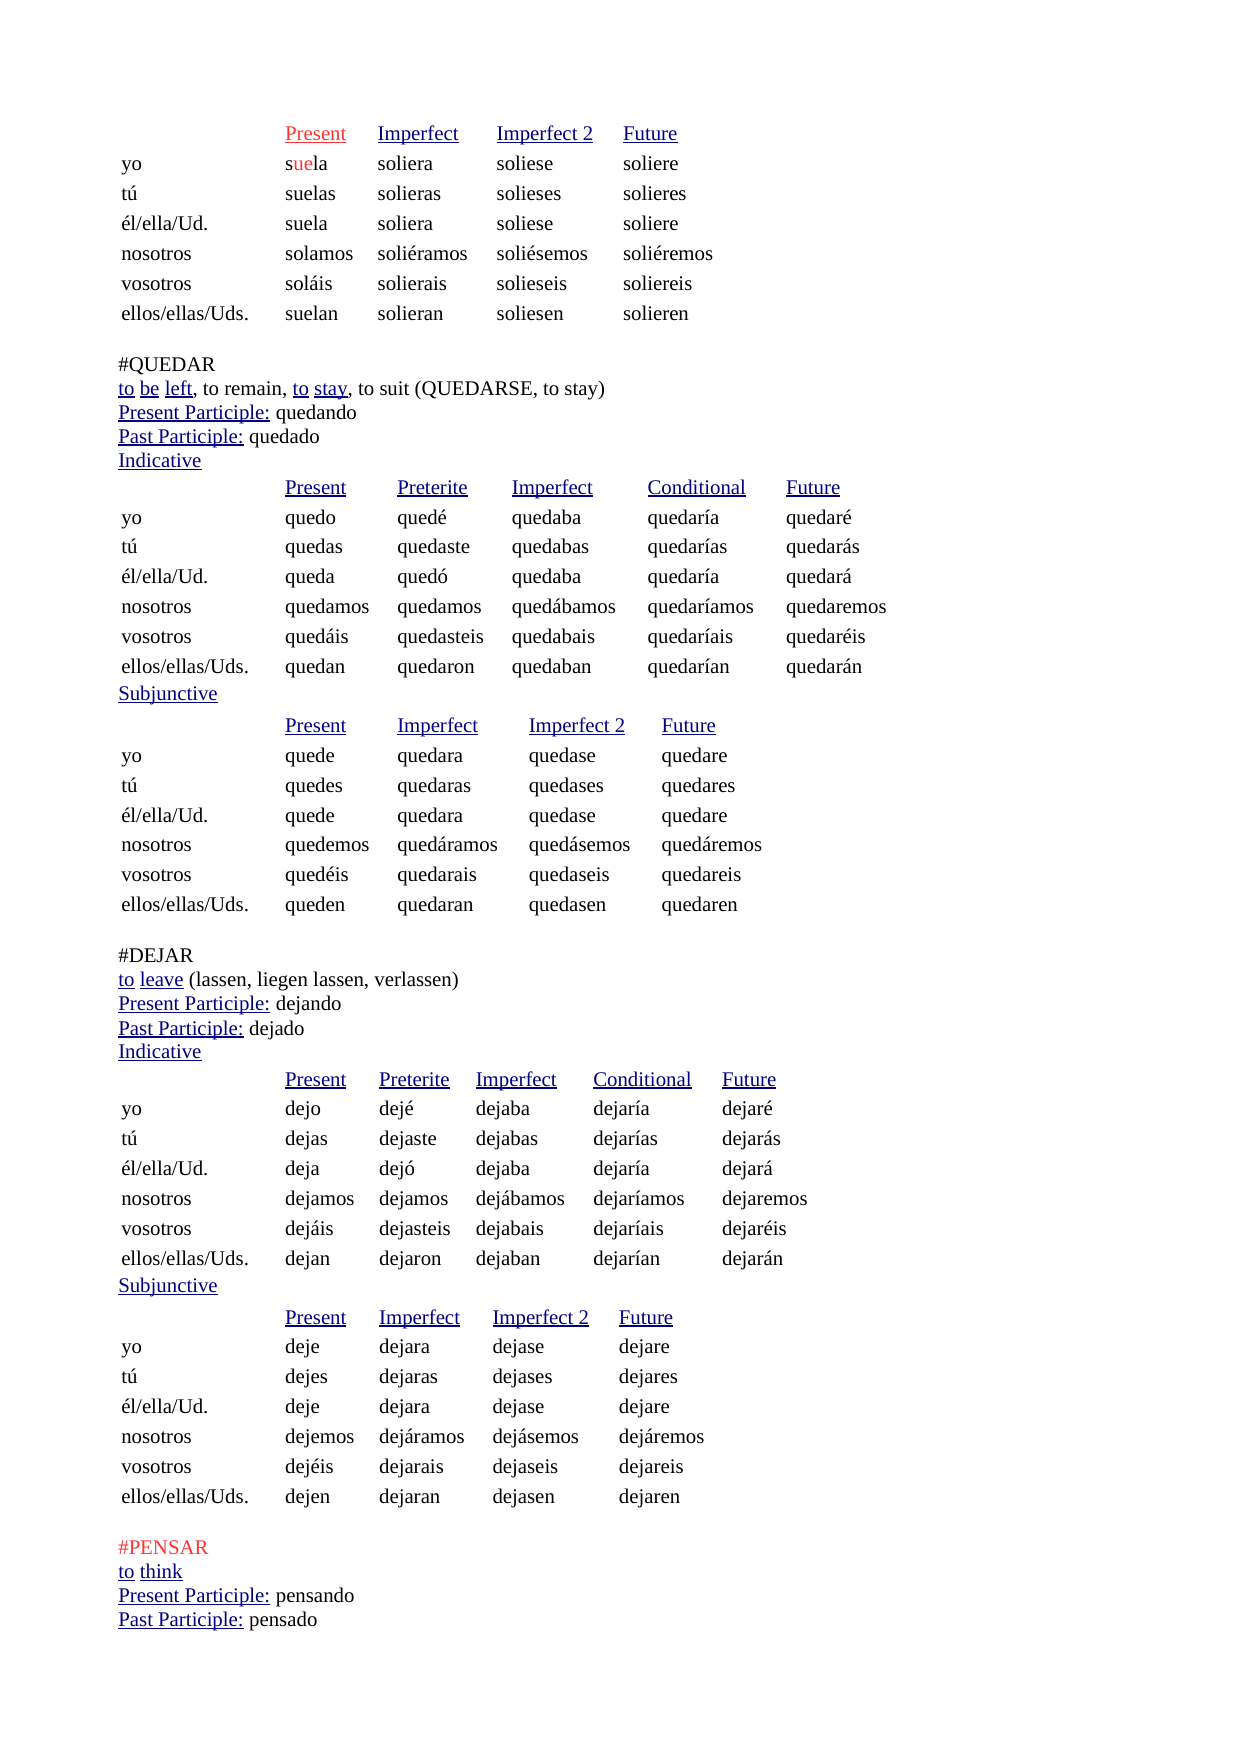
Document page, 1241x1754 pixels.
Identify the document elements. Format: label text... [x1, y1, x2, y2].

text to be left, to remain, to stay, to suit (QUEDARSE, to stay) [118, 376, 1122, 399]
table_header Imperfect [473, 1064, 590, 1093]
text #DEJAR [118, 943, 1122, 967]
table_cell tú [118, 178, 282, 208]
table_cell tú [118, 1123, 282, 1153]
table_cell solieres [620, 178, 744, 208]
table_cell quedáremos [659, 830, 794, 859]
table_cell quedaría [645, 561, 783, 591]
text Present Participle: pensando [118, 1583, 1122, 1607]
table_cell quedabas [509, 532, 644, 561]
table_cell quedaran [394, 889, 526, 919]
table_header Imperfect 2 [489, 1302, 616, 1332]
table_cell dejabas [473, 1123, 590, 1153]
table_cell quedaba [509, 502, 644, 532]
table_cell quede [282, 740, 394, 770]
table_cell quedaríais [645, 621, 783, 651]
table_cell quedares [659, 770, 794, 799]
table_cell quedase [526, 740, 658, 770]
table_cell queda [282, 561, 394, 591]
table_cell dejé [376, 1094, 473, 1123]
table_cell quedaban [509, 651, 644, 681]
table_cell quedé [394, 502, 509, 532]
table_cell dejan [282, 1243, 376, 1273]
table_cell quedaremos [783, 591, 919, 621]
table_cell dejará [719, 1153, 837, 1183]
table_cell dejemos [282, 1421, 376, 1451]
table_cell dejase [489, 1391, 616, 1421]
table_cell suelan [282, 298, 374, 327]
table_cell quedaba [509, 561, 644, 591]
table_cell dejaras [376, 1361, 489, 1391]
table_header Imperfect [509, 472, 644, 502]
table_header Imperfect [376, 1302, 489, 1332]
table_cell nosotros [118, 1183, 282, 1213]
table_cell dejarán [719, 1243, 837, 1273]
table_cell dejaréis [719, 1213, 837, 1243]
table_header Future [616, 1302, 734, 1332]
table_header Preterite [394, 472, 509, 502]
table_cell quedemos [282, 830, 394, 859]
table_cell quedáramos [394, 830, 526, 859]
table_header Imperfect [394, 710, 526, 740]
table_cell solieran [375, 298, 493, 327]
table_header [118, 1064, 282, 1093]
table_cell quedasteis [394, 621, 509, 651]
text to think [118, 1559, 1122, 1583]
table_cell tú [118, 532, 282, 561]
table_header Imperfect 2 [526, 710, 658, 740]
table_cell solieses [494, 178, 620, 208]
table_cell dejábamos [473, 1183, 590, 1213]
table_cell quedo [282, 502, 394, 532]
table_cell soláis [282, 268, 374, 297]
table_cell vosotros [118, 1451, 282, 1481]
table_cell quedó [394, 561, 509, 591]
table_cell ellos/ellas/Uds. [118, 298, 282, 327]
text Present Participle: dejando [118, 991, 1122, 1015]
table_cell él/ella/Ud. [118, 208, 282, 238]
table_cell soliéramos [375, 238, 493, 268]
text Indicative [118, 1039, 1122, 1063]
table_cell dejaría [590, 1153, 719, 1183]
table_cell dejases [489, 1361, 616, 1391]
table_header [118, 118, 282, 148]
table_cell quedara [394, 800, 526, 829]
table_cell dejaren [616, 1481, 734, 1511]
table_cell quedare [659, 740, 794, 770]
text #QUEDAR [118, 351, 1122, 376]
table_cell dejabais [473, 1213, 590, 1243]
table_cell dejo [282, 1094, 376, 1123]
table_cell ellos/ellas/Uds. [118, 1243, 282, 1273]
table_cell solamos [282, 238, 374, 268]
table_cell quedan [282, 651, 394, 681]
table_cell dejaríais [590, 1213, 719, 1243]
table_cell dejarían [590, 1243, 719, 1273]
table_cell dejaría [590, 1094, 719, 1123]
table_cell dejasen [489, 1481, 616, 1511]
table_cell quedara [394, 740, 526, 770]
table_cell dejamos [376, 1183, 473, 1213]
table_cell quedarás [783, 532, 919, 561]
table_cell soliese [494, 148, 620, 178]
table_cell soliera [375, 148, 493, 178]
table_cell quedarais [394, 859, 526, 889]
table_header [118, 1302, 282, 1332]
table_cell quedare [659, 800, 794, 829]
table_cell dejare [616, 1391, 734, 1421]
text Present Participle: quedando [118, 399, 1122, 424]
table_header Present [282, 1302, 376, 1332]
table_cell dejara [376, 1391, 489, 1421]
table_cell ellos/ellas/Uds. [118, 651, 282, 681]
table_cell quedamos [282, 591, 394, 621]
table_cell suela [282, 208, 374, 238]
table_cell soliera [375, 208, 493, 238]
table_cell dejareis [616, 1451, 734, 1481]
table_cell solieseis [494, 268, 620, 297]
table_header [118, 710, 282, 740]
table_cell soliesen [494, 298, 620, 327]
table_cell quedaste [394, 532, 509, 561]
table_cell quedase [526, 800, 658, 829]
table_cell quedaren [659, 889, 794, 919]
table_cell soliese [494, 208, 620, 238]
table_cell dejarais [376, 1451, 489, 1481]
table_cell dejaríamos [590, 1183, 719, 1213]
table_cell dejáramos [376, 1421, 489, 1451]
table_cell quedaréis [783, 621, 919, 651]
table_cell vosotros [118, 1213, 282, 1243]
table_cell quede [282, 800, 394, 829]
table_cell dejaste [376, 1123, 473, 1153]
text Past Participle: pensado [118, 1607, 1122, 1631]
table_cell ellos/ellas/Uds. [118, 889, 282, 919]
table_cell él/ella/Ud. [118, 1391, 282, 1421]
table_cell quedéis [282, 859, 394, 889]
table_cell quedásemos [526, 830, 658, 859]
table_cell dejó [376, 1153, 473, 1183]
table_cell queden [282, 889, 394, 919]
text Subjunctive [118, 681, 1122, 705]
table_cell quedaras [394, 770, 526, 799]
table_cell dejaban [473, 1243, 590, 1273]
table_cell dejarás [719, 1123, 837, 1153]
table_cell dejasteis [376, 1213, 473, 1243]
table_cell nosotros [118, 238, 282, 268]
table_cell deja [282, 1153, 376, 1183]
table_cell dejaba [473, 1153, 590, 1183]
table_cell tú [118, 770, 282, 799]
table_cell él/ella/Ud. [118, 561, 282, 591]
table_cell dejaba [473, 1094, 590, 1123]
table_cell dejaremos [719, 1183, 837, 1213]
table_cell suela [282, 148, 374, 178]
table_cell soliéremos [620, 238, 744, 268]
table_cell deje [282, 1332, 376, 1361]
table_cell solieren [620, 298, 744, 327]
text Indicative [118, 448, 1122, 472]
table_cell vosotros [118, 621, 282, 651]
table_cell quedases [526, 770, 658, 799]
table_header Conditional [645, 472, 783, 502]
table_cell quedará [783, 561, 919, 591]
table_cell quedarían [645, 651, 783, 681]
table_cell solierais [375, 268, 493, 297]
table_cell quedaría [645, 502, 783, 532]
table_cell soliereis [620, 268, 744, 297]
table_header Present [282, 1064, 376, 1093]
table_cell yo [118, 148, 282, 178]
table_cell tú [118, 1361, 282, 1391]
table_cell quedamos [394, 591, 509, 621]
table_header Future [659, 710, 794, 740]
table_header Conditional [590, 1064, 719, 1093]
table_cell quedáis [282, 621, 394, 651]
table_cell quedaré [783, 502, 919, 532]
table_cell yo [118, 740, 282, 770]
table_cell quedas [282, 532, 394, 561]
table_cell nosotros [118, 830, 282, 859]
table_cell dejáis [282, 1213, 376, 1243]
table_cell dejaran [376, 1481, 489, 1511]
table_cell deje [282, 1391, 376, 1421]
table_header Future [719, 1064, 837, 1093]
table_cell quedaríamos [645, 591, 783, 621]
table_header Present [282, 472, 394, 502]
table_cell dejaseis [489, 1451, 616, 1481]
table_cell dejes [282, 1361, 376, 1391]
table_header Present [282, 118, 374, 148]
table_cell ellos/ellas/Uds. [118, 1481, 282, 1511]
table_cell quedarán [783, 651, 919, 681]
table_cell dejéis [282, 1451, 376, 1481]
table_cell dejare [616, 1332, 734, 1361]
table_cell él/ella/Ud. [118, 800, 282, 829]
text #PENSAR [118, 1535, 1122, 1559]
table_cell dejas [282, 1123, 376, 1153]
table_cell quedábamos [509, 591, 644, 621]
table_cell nosotros [118, 591, 282, 621]
text Past Participle: quedado [118, 424, 1122, 448]
table_cell yo [118, 1094, 282, 1123]
table_cell nosotros [118, 1421, 282, 1451]
table_cell dejara [376, 1332, 489, 1361]
table_cell dejen [282, 1481, 376, 1511]
text to leave (lassen, liegen lassen, verlassen) [118, 967, 1122, 991]
table_cell yo [118, 502, 282, 532]
table_cell dejásemos [489, 1421, 616, 1451]
table_header Imperfect [375, 118, 493, 148]
table_header [118, 472, 282, 502]
table_header Present [282, 710, 394, 740]
table_cell él/ella/Ud. [118, 1153, 282, 1183]
table_cell vosotros [118, 859, 282, 889]
table_cell yo [118, 1332, 282, 1361]
text Subjunctive [118, 1273, 1122, 1297]
table_cell soliere [620, 148, 744, 178]
table_cell dejarías [590, 1123, 719, 1153]
table_cell quedabais [509, 621, 644, 651]
table_header Future [783, 472, 919, 502]
table_header Future [620, 118, 744, 148]
table_cell dejase [489, 1332, 616, 1361]
table_header Preterite [376, 1064, 473, 1093]
table_cell quedareis [659, 859, 794, 889]
table_cell soliésemos [494, 238, 620, 268]
table_cell quedaron [394, 651, 509, 681]
table_cell dejaron [376, 1243, 473, 1273]
table_header Imperfect 2 [494, 118, 620, 148]
table_cell dejáremos [616, 1421, 734, 1451]
table_cell vosotros [118, 268, 282, 297]
table_cell quedasen [526, 889, 658, 919]
table_cell solieras [375, 178, 493, 208]
table_cell dejaré [719, 1094, 837, 1123]
table_cell soliere [620, 208, 744, 238]
table_cell suelas [282, 178, 374, 208]
table_cell dejamos [282, 1183, 376, 1213]
table_cell quedes [282, 770, 394, 799]
table_cell quedaseis [526, 859, 658, 889]
table_cell quedarías [645, 532, 783, 561]
text Past Participle: dejado [118, 1015, 1122, 1039]
table_cell dejares [616, 1361, 734, 1391]
